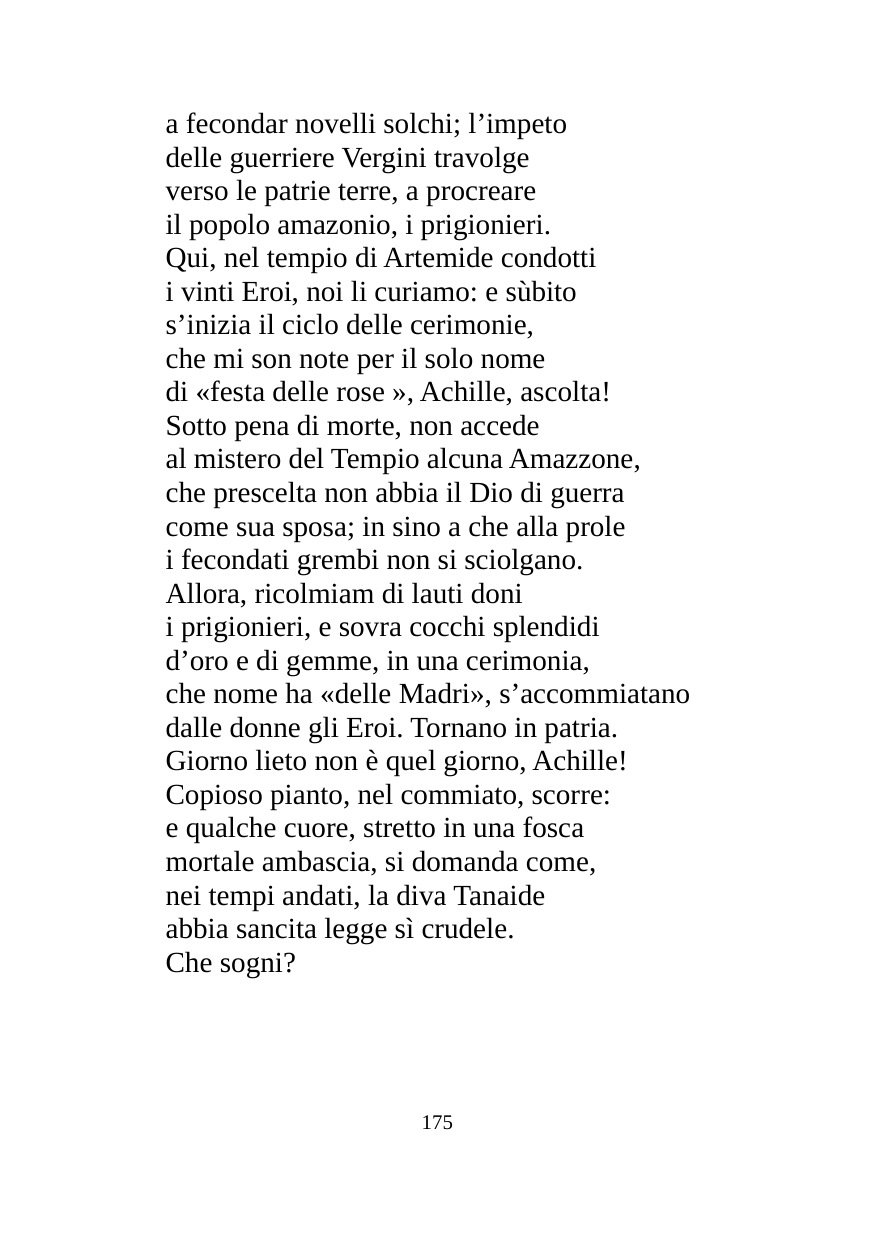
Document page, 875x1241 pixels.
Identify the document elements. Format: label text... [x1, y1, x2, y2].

text a fecondar novelli solchi; l’impeto delle guerriere Vergini travolge verso le patrie terre, a procreare il popolo amazonio, i prigionieri. Qui, nel tempio di Artemide condotti i vinti Eroi, noi li curiamo: e sùbito s’inizia il ciclo delle cerimonie, che mi son note per il solo nome di «festa delle rose », Achille, ascolta! Sotto pena di morte, non accede al mistero del Tempio alcuna Amazzone, che prescelta non abbia il Dio di guerra come sua sposa; in sino a che alla prole i fecondati grembi non si sciolgano. Allora, ricolmiam di lauti doni i prigionieri, e sovra cocchi splendidi d’oro e di gemme, in una cerimonia, che nome ha «delle Madri», s’accommiatano dalle donne gli Eroi. Tornano in patria. Giorno lieto non è quel giorno, Achille! Copioso pianto, nel commiato, scorre: e qualche cuore, stretto in una fosca mortale ambascia, si domanda come, nei tempi andati, la diva Tanaide abbia sancita legge sì crudele. Che sogni? [165, 106, 768, 978]
